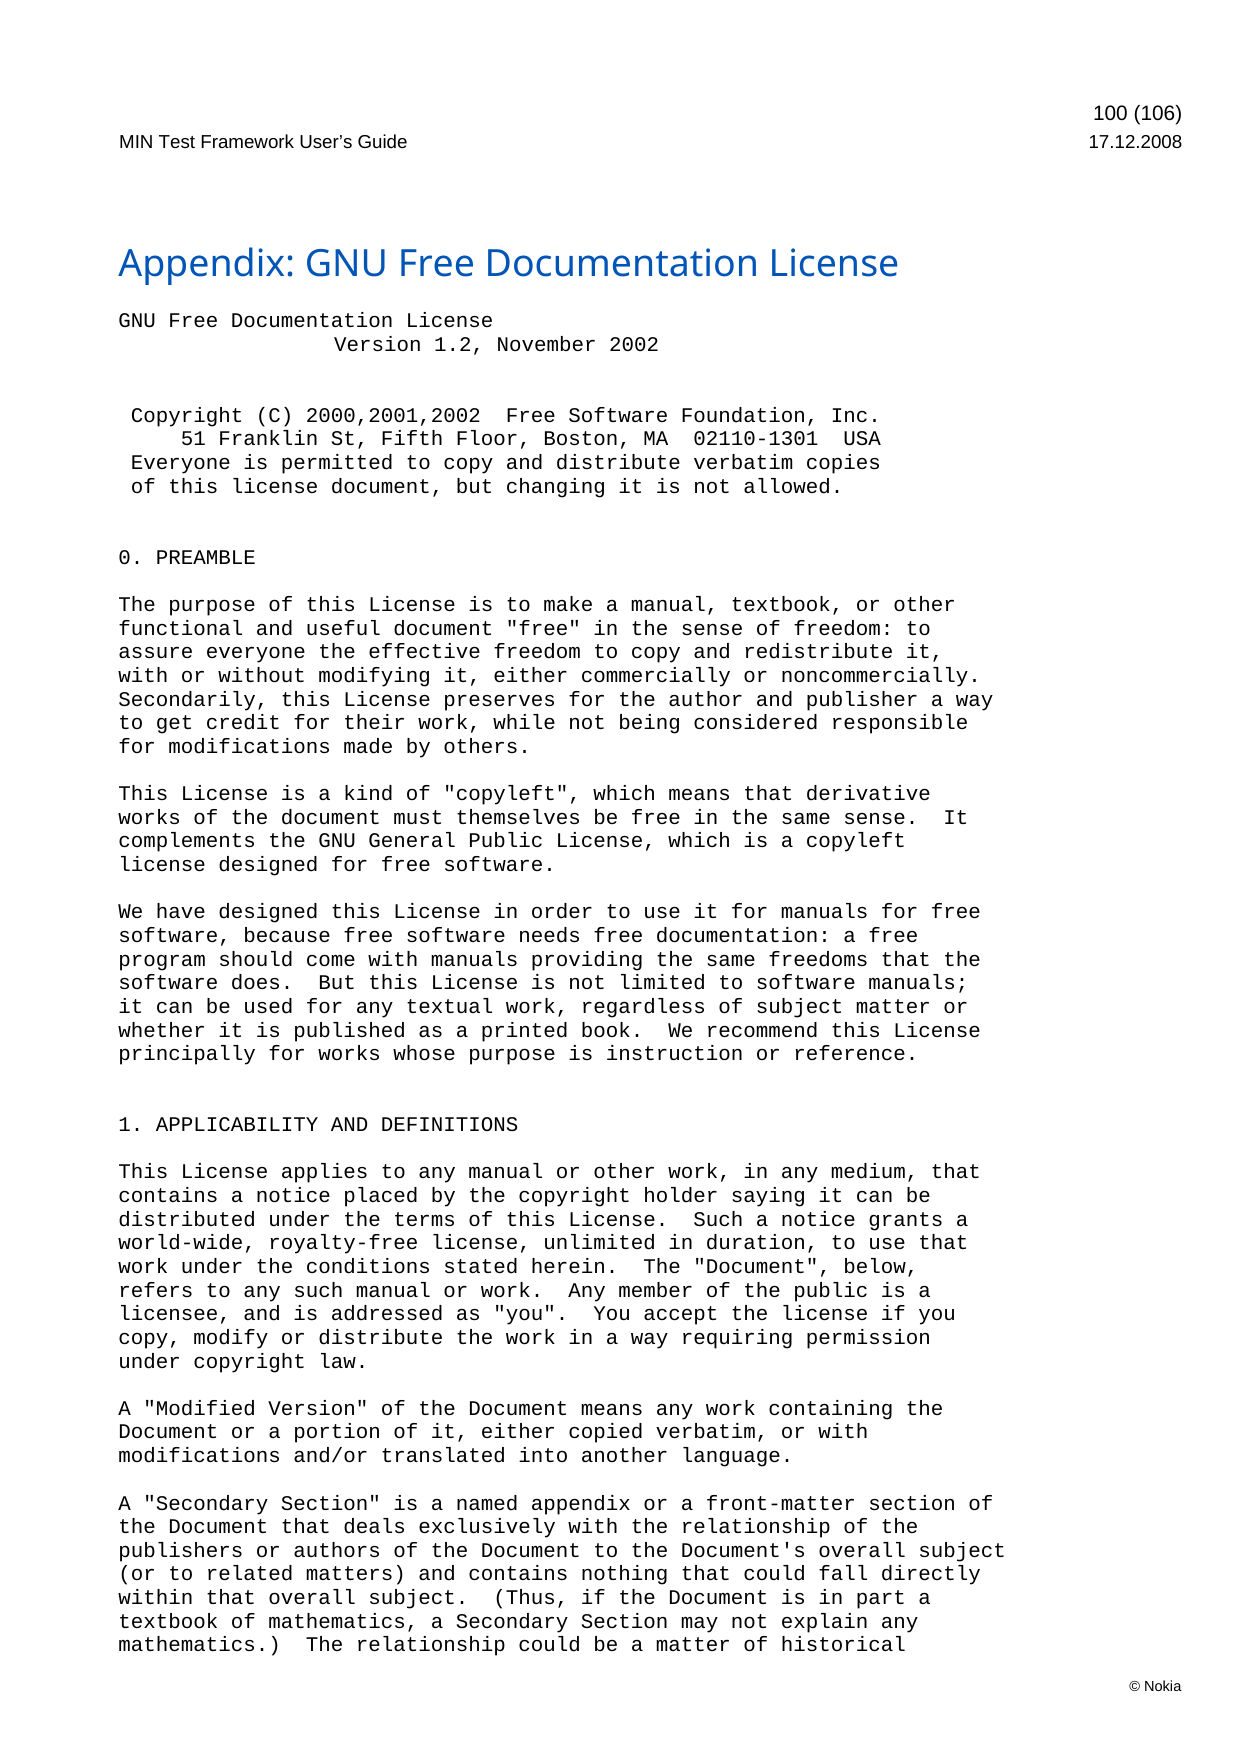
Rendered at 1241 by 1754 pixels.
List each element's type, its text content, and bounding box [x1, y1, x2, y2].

text The purpose of this License is to make a manual, textbook, or other [118, 594, 1181, 618]
text the Document that deals exclusively with the relationship of the [118, 1516, 1181, 1540]
text licensee, and is addressed as "you". You accept the license if you [118, 1303, 1181, 1327]
text with or without modifying it, either commercially or noncommercially. [118, 665, 1181, 688]
text A "Modified Version" of the Document means any work containing the [118, 1398, 1181, 1422]
text contains a notice placed by the copyright holder saying it can be [118, 1185, 1181, 1209]
text complements the GNU General Public License, which is a copyleft [118, 830, 1181, 854]
text Secondarily, this License preserves for the author and publisher a way [118, 688, 1181, 712]
text Copyright (C) 2000,2001,2002 Free Software Foundation, Inc. [118, 405, 1181, 428]
text refers to any such manual or work. Any member of the public is a [118, 1280, 1181, 1303]
text work under the conditions stated herein. The "Document", below, [118, 1256, 1181, 1280]
text publishers or authors of the Document to the Document's overall subject [118, 1540, 1181, 1563]
text within that overall subject. (Thus, if the Document is in part a [118, 1587, 1181, 1611]
text to get credit for their work, while not being considered responsible [118, 712, 1181, 736]
text modifications and/or translated into another language. [118, 1445, 1181, 1469]
text of this license document, but changing it is not allowed. [118, 476, 1181, 499]
text functional and useful document "free" in the sense of freedom: to [118, 618, 1181, 641]
text world-wide, royalty-free license, unlimited in duration, to use that [118, 1232, 1181, 1256]
text 0. PREAMBLE [118, 547, 1181, 570]
text works of the document must themselves be free in the same sense. It [118, 807, 1181, 830]
text A "Secondary Section" is a named appendix or a front-matter section of [118, 1492, 1181, 1516]
text Everyone is permitted to copy and distribute verbatim copies [118, 452, 1181, 476]
text software does. But this License is not limited to software manuals; [118, 972, 1181, 996]
text principally for works whose purpose is instruction or reference. [118, 1043, 1181, 1067]
text This License applies to any manual or other work, in any medium, that [118, 1161, 1181, 1185]
text software, because free software needs free documentation: a free [118, 925, 1181, 949]
text program should come with manuals providing the same freedoms that the [118, 949, 1181, 972]
text (or to related matters) and contains nothing that could fall directly [118, 1563, 1181, 1587]
text GNU Free Documentation License [118, 310, 1181, 334]
text textbook of mathematics, a Secondary Section may not explain any [118, 1611, 1181, 1634]
text under copyright law. [118, 1351, 1181, 1374]
text for modifications made by others. [118, 736, 1181, 759]
text assure everyone the effective freedom to copy and redistribute it, [118, 641, 1181, 665]
text This License is a kind of "copyleft", which means that derivative [118, 783, 1181, 807]
text 51 Franklin St, Fifth Floor, Boston, MA 02110-1301 USA [118, 428, 1181, 452]
text mathematics.) The relationship could be a matter of historical [118, 1634, 1181, 1658]
text 1. APPLICABILITY AND DEFINITIONS [118, 1114, 1181, 1138]
text license designed for free software. [118, 854, 1181, 878]
text Document or a portion of it, either copied verbatim, or with [118, 1422, 1181, 1445]
text We have designed this License in order to use it for manuals for free [118, 901, 1181, 925]
text copy, modify or distribute the work in a way requiring permission [118, 1327, 1181, 1351]
text distributed under the terms of this License. Such a notice grants a [118, 1209, 1181, 1232]
text whether it is published as a printed book. We recommend this License [118, 1019, 1181, 1043]
text it can be used for any textual work, regardless of subject matter or [118, 996, 1181, 1019]
subtitle Appendix: GNU Free Documentation License [118, 236, 1181, 287]
text Version 1.2, November 2002 [118, 334, 1181, 357]
